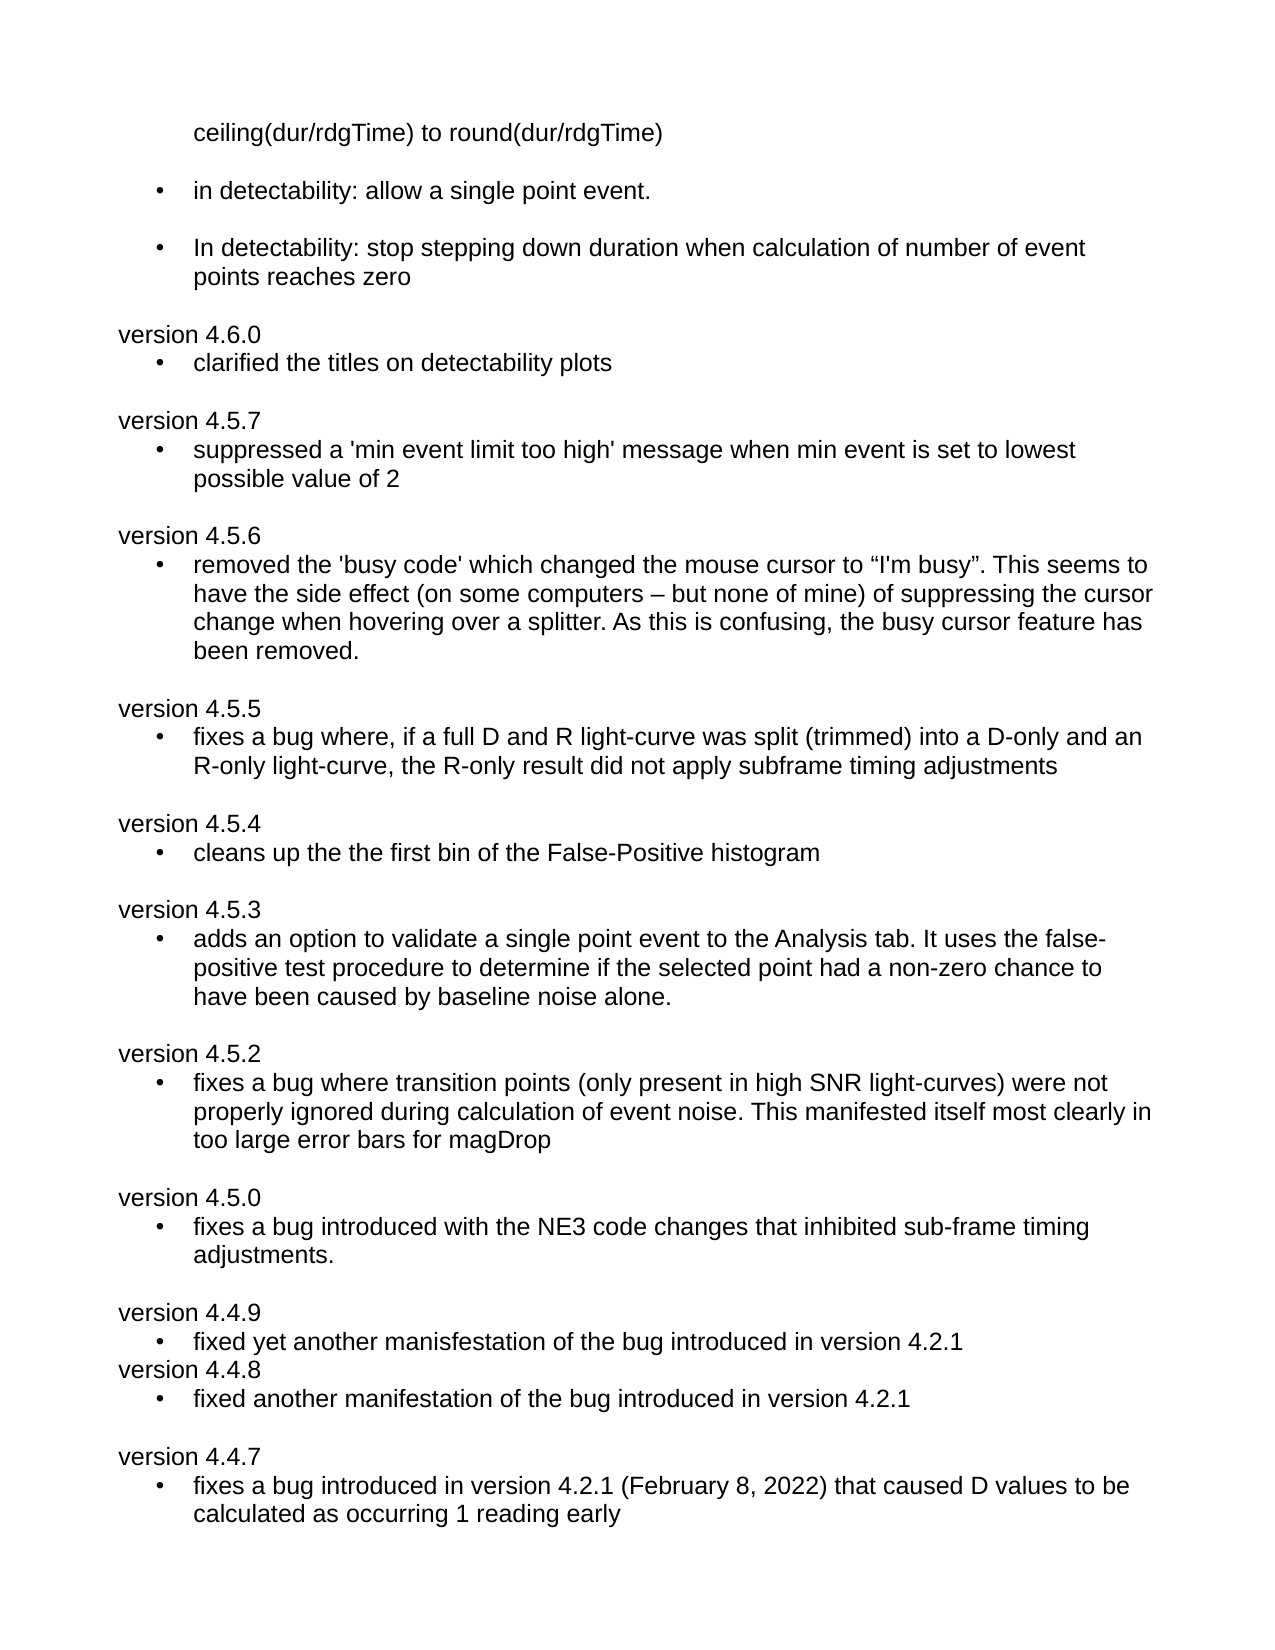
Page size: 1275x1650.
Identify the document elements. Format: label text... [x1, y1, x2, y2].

list fixed yet another manisfestation of the bug introduced in version 4.2.1 [156, 1327, 1157, 1356]
list adds an option to validate a single point event to the Analysis tab. It uses the false-positive test procedure to determine if the selected point had a non-zero chance to have been caused by baseline noise alone. [156, 924, 1157, 1039]
list fixes a bug where transition points (only present in high SNR light-curves) were not properly ignored during calculation of event noise. This manifested itself most clearly in too large error bars for magDrop [156, 1068, 1157, 1183]
text version 4.4.9 [118, 1298, 1157, 1327]
text version 4.4.8 [118, 1356, 1157, 1384]
list fixed another manifestation of the bug introduced in version 4.2.1 [156, 1384, 1157, 1442]
text version 4.5.5 [118, 694, 1157, 722]
text version 4.5.2 [118, 1039, 1157, 1068]
text version 4.5.4 [118, 809, 1157, 837]
list suppressed a 'min event limit too high' message when min event is set to lowest possible value of 2 [156, 435, 1157, 521]
list clarified the titles on detectability plots [156, 348, 1157, 406]
list In detectability: stop stepping down duration when calculation of number of event points reaches zero [156, 233, 1157, 319]
list in detectability: allow a single point event. [156, 176, 1157, 233]
text version 4.5.7 [118, 406, 1157, 435]
text version 4.5.0 [118, 1183, 1157, 1212]
list fixes a bug where, if a full D and R light-curve was split (trimmed) into a D-only and an R-only light-curve, the R-only result did not apply subframe timing adjustments [156, 722, 1157, 809]
text version 4.4.7 [118, 1442, 1157, 1471]
text version 4.6.0 [118, 319, 1157, 348]
list removed the 'busy code' which changed the mouse cursor to “I'm busy”. This seems to have the side effect (on some computers – but none of mine) of suppressing the cursor change when hovering over a splitter. As this is confusing, the busy cursor feature has been removed. [156, 550, 1157, 694]
text version 4.5.3 [118, 895, 1157, 924]
list ceiling(dur/rdgTime) to round(dur/rdgTime) [156, 118, 1157, 176]
list fixes a bug introduced in version 4.2.1 (February 8, 2022) that caused D values to be calculated as occurring 1 reading early [156, 1471, 1157, 1528]
text version 4.5.6 [118, 521, 1157, 550]
list fixes a bug introduced with the NE3 code changes that inhibited sub-frame timing adjustments. [156, 1212, 1157, 1298]
list cleans up the the first bin of the False-Positive histogram [156, 837, 1157, 895]
